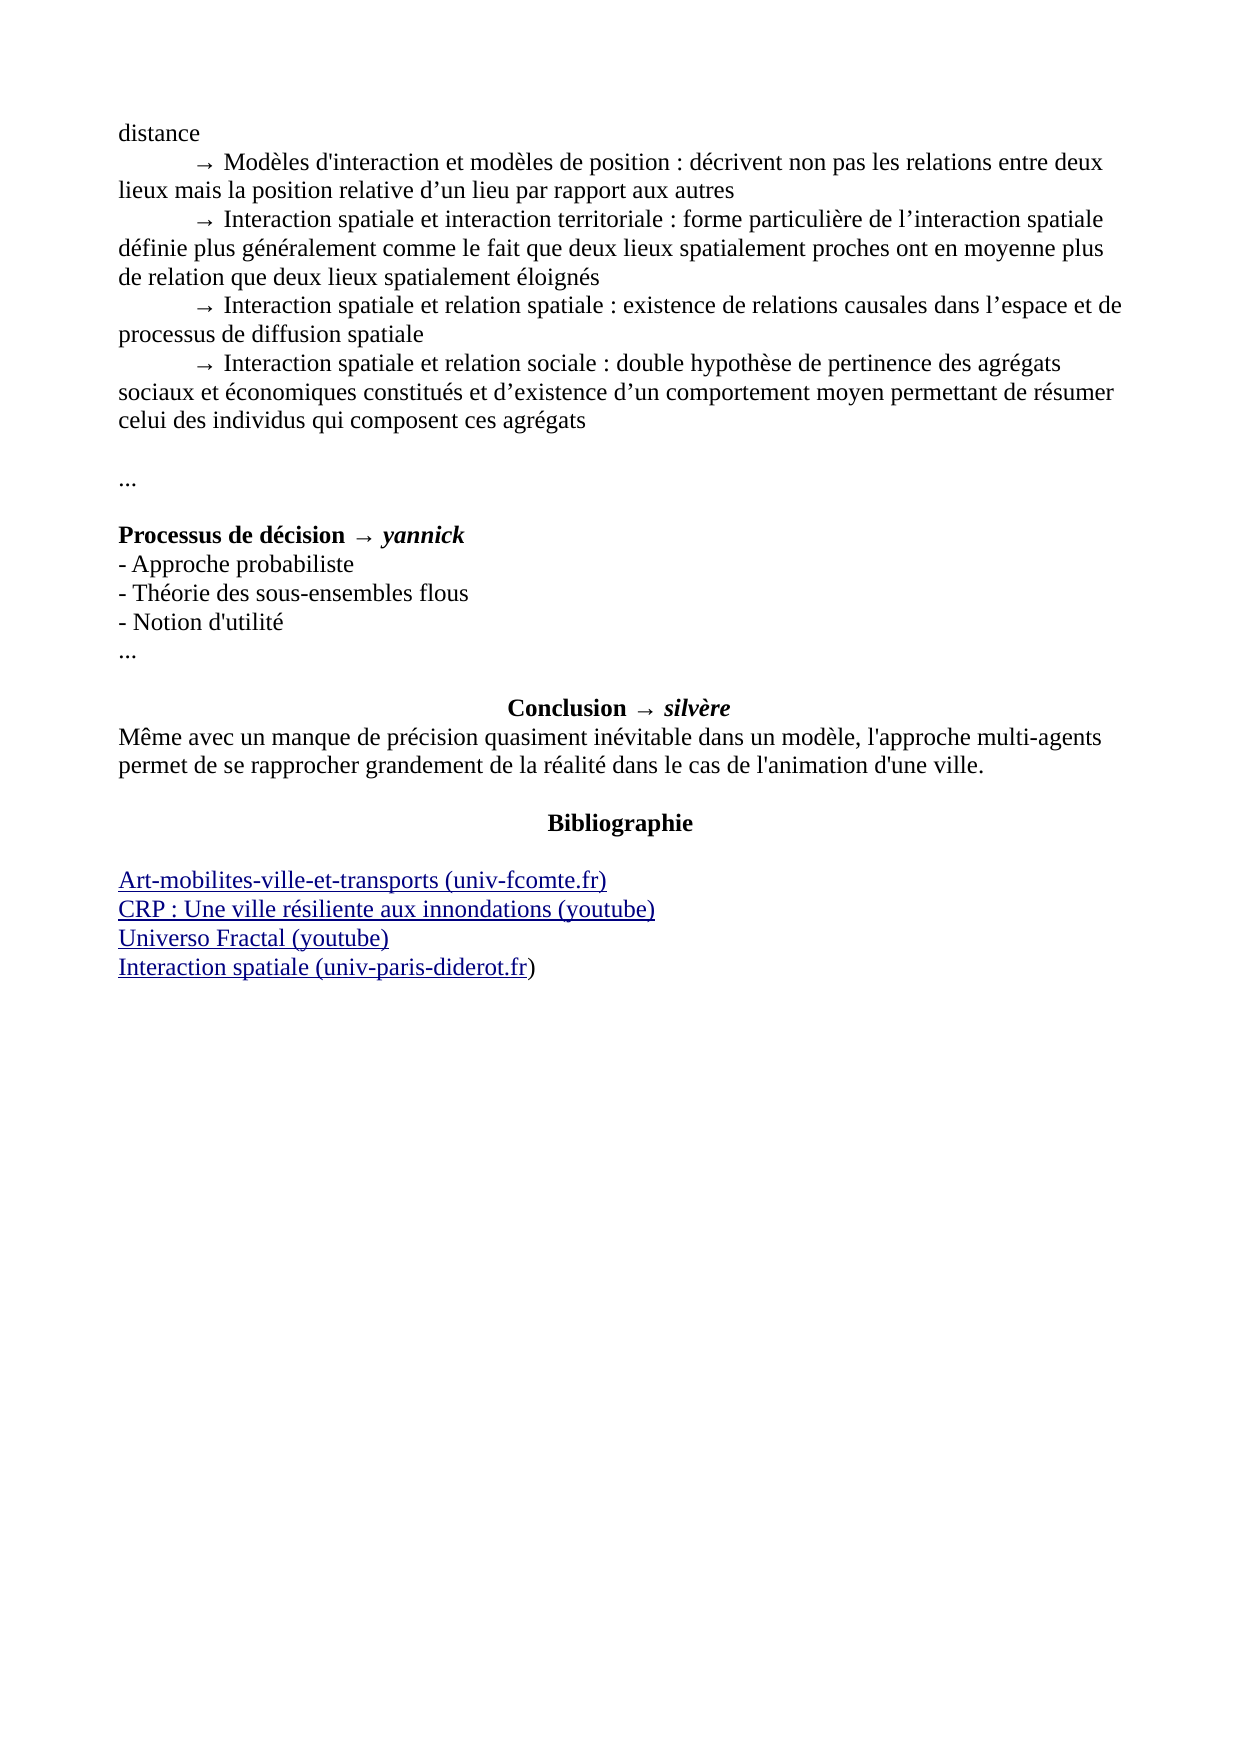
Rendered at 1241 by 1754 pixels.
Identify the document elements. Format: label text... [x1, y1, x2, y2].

text Conclusion → silvère [118, 693, 1122, 722]
text → Interaction spatiale et relation spatiale : existence de relations causales dans l’espace et de processus de diffusion spatiale [118, 291, 1122, 348]
text ... [118, 636, 1122, 664]
text Même avec un manque de précision quasiment inévitable dans un modèle, l'approche multi-agents permet de se rapprocher grandement de la réalité dans le cas de l'animation d'une ville. [118, 722, 1122, 779]
text → Modèles d'interaction et modèles de position : décrivent non pas les relations entre deux lieux mais la position relative d’un lieu par rapport aux autres [118, 147, 1122, 204]
text - Théorie des sous-ensembles flous [118, 578, 1122, 607]
text Interaction spatiale (univ-paris-diderot.fr) [118, 952, 1122, 981]
text → Interaction spatiale et relation sociale : double hypothèse de pertinence des agrégats sociaux et économiques constitués et d’existence d’un comportement moyen permettant de résumer celui des individus qui composent ces agrégats [118, 348, 1122, 434]
text Processus de décision → yannick [118, 521, 1122, 549]
text Bibliographie [118, 808, 1122, 837]
text Universo Fractal (youtube) [118, 923, 1122, 952]
text → Interaction spatiale et interaction territoriale : forme particulière de l’interaction spatiale définie plus généralement comme le fait que deux lieux spatialement proches ont en moyenne plus de relation que deux lieux spatialement éloignés [118, 204, 1122, 291]
text Art-mobilites-ville-et-transports (univ-fcomte.fr) [118, 866, 1122, 894]
text - Notion d'utilité [118, 607, 1122, 636]
text distance [118, 118, 1122, 147]
text CRP : Une ville résiliente aux innondations (youtube) [118, 894, 1122, 923]
text ... [118, 463, 1122, 492]
text - Approche probabiliste [118, 549, 1122, 578]
